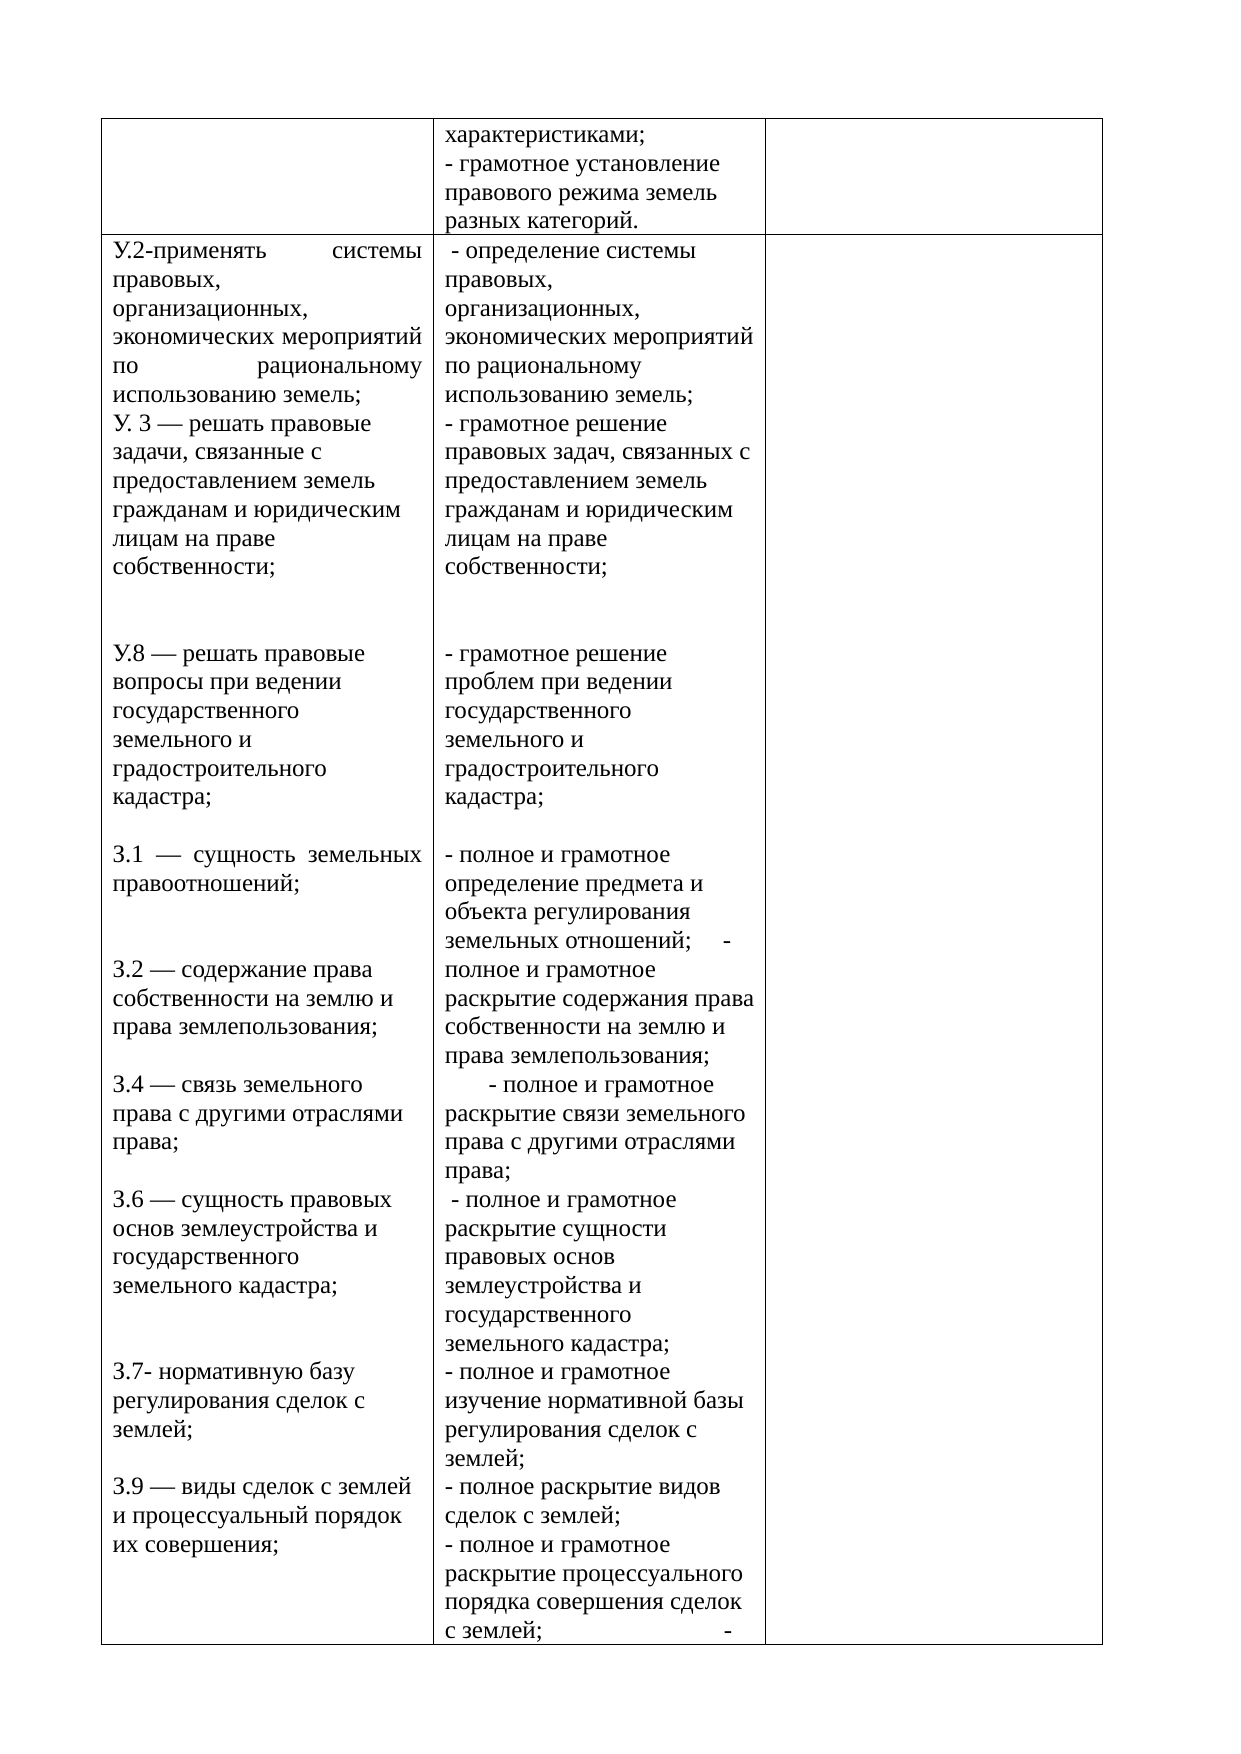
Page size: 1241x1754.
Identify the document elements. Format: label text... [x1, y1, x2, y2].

table_cell - определение системы правовых, организационных, экономических мероприятий по рациональному использованию земель; - грамотное решение правовых задач, связанных с предоставлением земель гражданам и юридическим лицам на праве собственности; - грамотное решение проблем при ведении государственного земельного и градостроительного кадастра; - полное и грамотное определение предмета и объекта регулирования земельных отношений; -полное и грамотное раскрытие содержания права собственности на землю и права землепользования; - полное и грамотное раскрытие связи земельного права с другими отраслями права; - полное и грамотное раскрытие сущности правовых основ землеустройства и государственного земельного кадастра; - полное и грамотное изучение нормативной базы регулирования сделок с землей; - полное раскрытие видов сделок с землей; - полное и грамотное раскрытие процессуального порядка совершения сделок с землей; [434, 235, 765, 1644]
table_cell [766, 235, 1102, 1644]
table_cell У.2-применять системы правовых, организационных, экономических мероприятий по рациональному использованию земель; У. 3 — решать правовые задачи, связанные с предоставлением земель гражданам и юридическим лицам на праве собственности; У.8 — решать правовые вопросы при ведении государственного земельного и градостроительного кадастра; З.1 — сущность земельных правоотношений; З.2 — содержание права собственности на землю и права землепользования; З.4 — связь земельного права с другими отраслями права; З.6 — сущность правовых основ землеустройства и государственного земельного кадастра; З.7- нормативную базу регулирования сделок с землей; З.9 — виды сделок с землей и процессуальный порядок их совершения; [102, 235, 433, 1644]
table_cell [766, 119, 1102, 234]
table_cell [102, 119, 433, 234]
table_cell характеристиками; - грамотное установление правового режима земель разных категорий. [434, 119, 765, 234]
